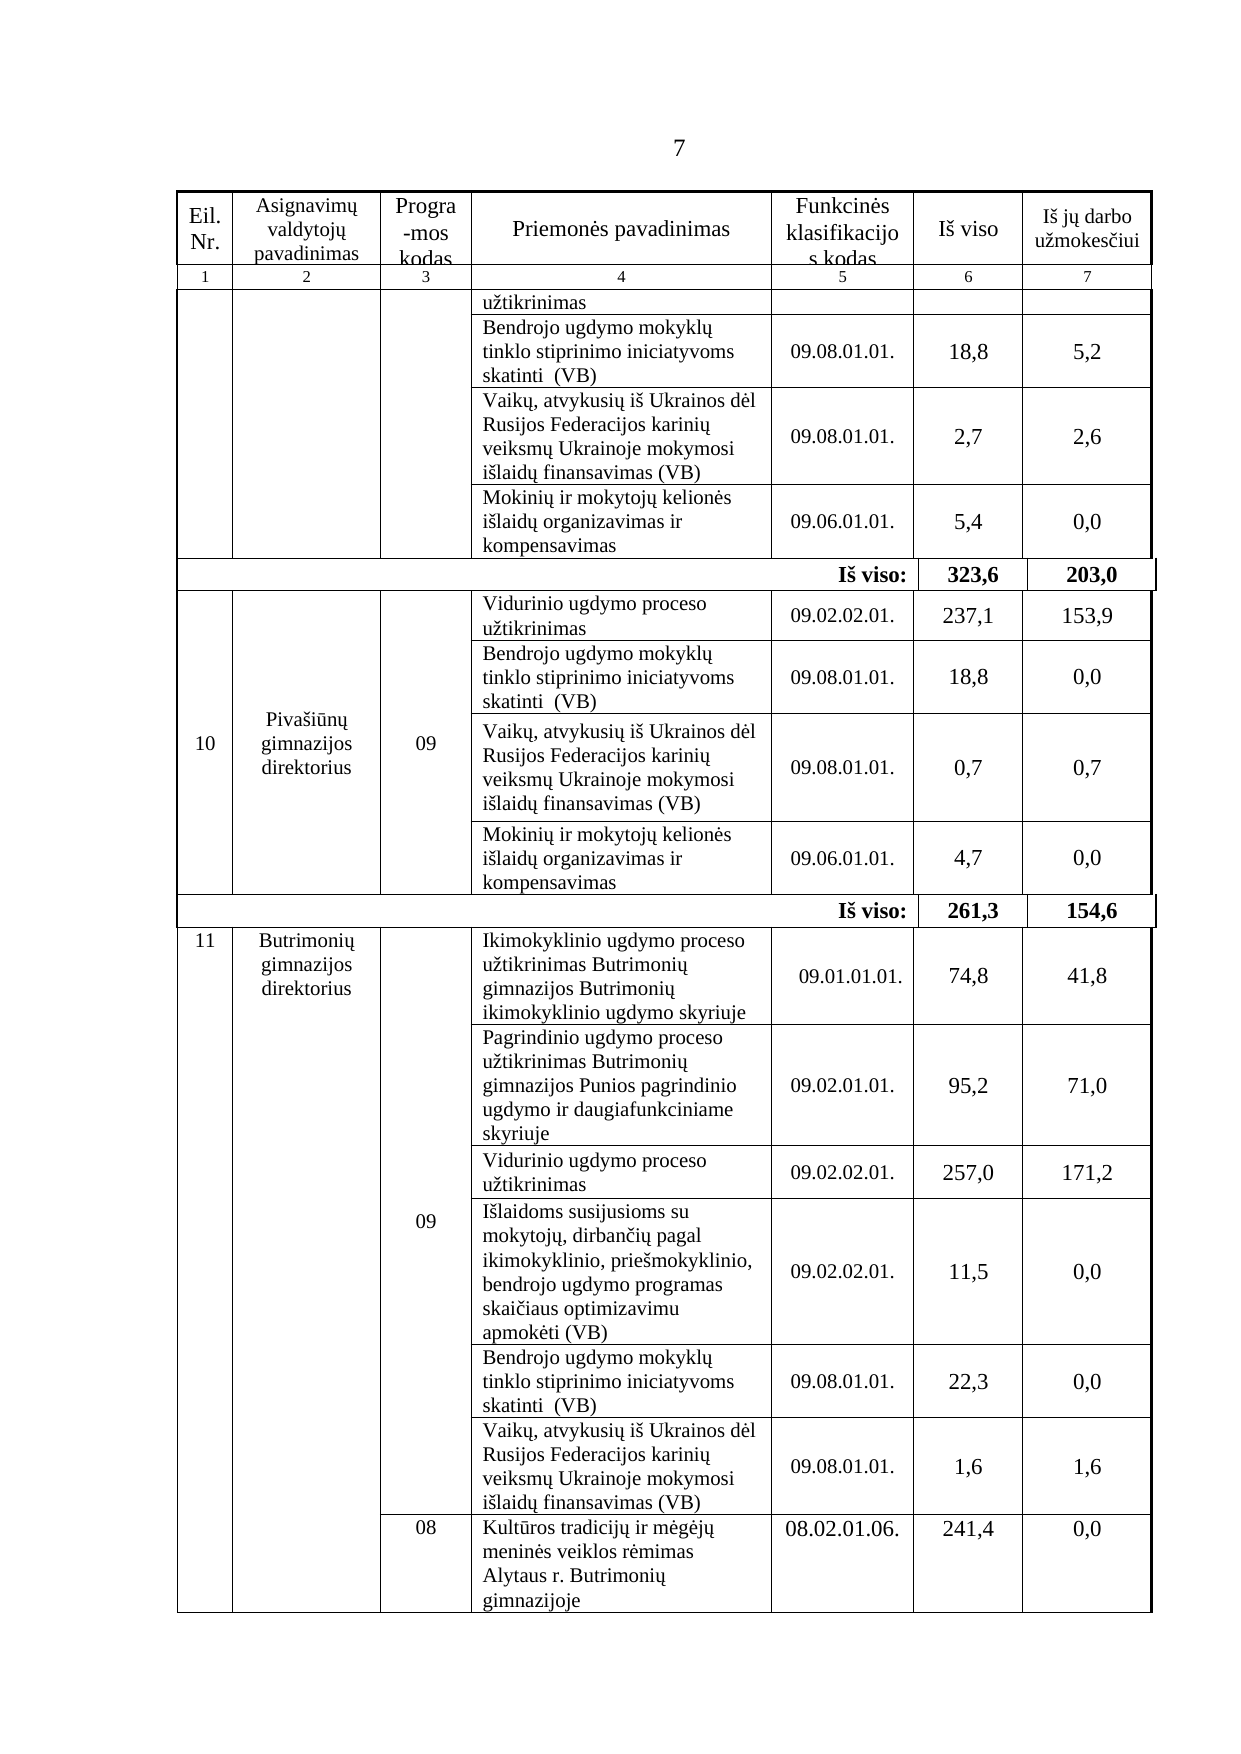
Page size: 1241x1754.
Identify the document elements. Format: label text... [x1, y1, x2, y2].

table_cell 10 [178, 591, 232, 894]
table_cell [1153, 484, 1179, 557]
table_cell 0,0 [1023, 485, 1150, 557]
table_cell [1179, 713, 1185, 821]
table_cell Butrimonių gimnazijos direktorius [233, 928, 380, 1612]
table_header Asignavimų valdytojų pavadinimas [233, 193, 380, 263]
table_cell [1179, 289, 1185, 314]
table_cell 171,2 [1023, 1146, 1150, 1198]
table_cell 11,5 [914, 1199, 1022, 1344]
table_cell [1153, 1417, 1179, 1514]
table_cell 09.08.01.01. [772, 315, 913, 387]
table_cell 0,0 [1023, 641, 1150, 713]
table_cell 18,8 [914, 315, 1022, 387]
table_cell [914, 290, 1022, 314]
table_cell 18,8 [914, 641, 1022, 713]
table_cell [1179, 484, 1185, 557]
table_cell Pagrindinio ugdymo proceso užtikrinimas Butrimonių gimnazijos Punios pagrindinio ugdymo ir daugiafunkciniame skyriuje [472, 1025, 771, 1145]
table_cell 09.06.01.01. [772, 485, 913, 557]
table_cell 09 [381, 928, 471, 1514]
table_cell [1179, 640, 1185, 713]
table_cell 41,8 [1023, 928, 1150, 1024]
table_cell Bendrojo ugdymo mokyklų tinklo stiprinimo iniciatyvoms skatinti (VB) [472, 641, 771, 713]
table_header [1156, 190, 1179, 235]
table_cell [1179, 387, 1185, 484]
table_cell 0,0 [1023, 1199, 1150, 1344]
table_cell 95,2 [914, 1025, 1022, 1145]
table_cell [1179, 235, 1185, 263]
table_cell Pivašiūnų gimnazijos direktorius [233, 591, 380, 894]
table_cell 0,0 [1023, 822, 1150, 894]
table_header Iš jų darbo užmokesčiui [1023, 193, 1150, 263]
table_cell 09.01.01.01. [772, 928, 913, 1024]
table_cell 09.02.02.01. [772, 1146, 913, 1198]
table_cell 5,4 [914, 485, 1022, 557]
table_cell [1153, 387, 1179, 484]
table_cell 0,7 [1023, 714, 1150, 821]
table_cell 09.08.01.01. [772, 641, 913, 713]
table_cell Iš viso: [178, 559, 918, 590]
table_cell 5 [772, 265, 913, 289]
table_cell [1157, 894, 1185, 927]
table_cell 09.02.02.01. [772, 1199, 913, 1344]
table_cell [1179, 1417, 1185, 1514]
table_cell 257,0 [914, 1146, 1022, 1198]
table_cell 153,9 [1023, 591, 1150, 639]
table_cell [1179, 1024, 1185, 1145]
table_cell [1153, 590, 1179, 639]
table_cell [1152, 264, 1179, 289]
table_cell [1153, 1198, 1179, 1344]
table_cell Iš viso: [178, 895, 918, 927]
table_cell [1179, 264, 1185, 289]
table_cell 1 [178, 265, 232, 289]
table_cell 74,8 [914, 928, 1022, 1024]
table_cell [1153, 927, 1179, 1024]
table_cell Kultūros tradicijų ir mėgėjų meninės veiklos rėmimas Alytaus r. Butrimonių gimnazijoje [472, 1515, 771, 1612]
table_cell Vaikų, atvykusių iš Ukrainos dėl Rusijos Federacijos karinių veiksmų Ukrainoje mokymosi išlaidų finansavimas (VB) [472, 1418, 771, 1514]
table_cell [1179, 1514, 1185, 1612]
table_cell [1179, 1198, 1185, 1344]
table_cell 2,7 [914, 388, 1022, 484]
table_cell 241,4 [914, 1515, 1022, 1612]
table_cell [1179, 821, 1185, 894]
table_cell 1,6 [914, 1418, 1022, 1514]
table_cell 2 [233, 265, 380, 289]
table_cell 22,3 [914, 1345, 1022, 1417]
table_cell 09.02.01.01. [772, 1025, 913, 1145]
table_header Iš viso [914, 193, 1022, 263]
table_cell 09 [381, 591, 471, 894]
table_cell 09.08.01.01. [772, 1345, 913, 1417]
table_cell Bendrojo ugdymo mokyklų tinklo stiprinimo iniciatyvoms skatinti (VB) [472, 315, 771, 387]
table_cell 323,6 [919, 559, 1027, 590]
table_cell 09.08.01.01. [772, 714, 913, 821]
table_header Progra-mos kodas [381, 193, 471, 263]
table_cell [178, 290, 232, 557]
table_cell 08.02.01.06. [772, 1515, 913, 1612]
table_cell 3 [381, 265, 471, 289]
table_cell [1023, 290, 1150, 314]
table_cell 261,3 [919, 895, 1027, 927]
table_cell [1153, 1344, 1179, 1417]
table_cell 09.02.02.01. [772, 591, 913, 639]
table_cell [1153, 314, 1179, 387]
table_cell užtikrinimas [472, 290, 771, 314]
table_cell 0,0 [1023, 1345, 1150, 1417]
table_cell [1153, 1514, 1179, 1612]
table_cell 09.08.01.01. [772, 1418, 913, 1514]
table_cell [1153, 713, 1179, 821]
table_cell 7 [1023, 265, 1151, 289]
table_cell 2,6 [1023, 388, 1150, 484]
table_cell Bendrojo ugdymo mokyklų tinklo stiprinimo iniciatyvoms skatinti (VB) [472, 1345, 771, 1417]
table_cell Ikimokyklinio ugdymo proceso užtikrinimas Butrimonių gimnazijos Butrimonių ikimokyklinio ugdymo skyriuje [472, 928, 771, 1024]
table_cell 4 [472, 265, 771, 289]
table_cell [1153, 1024, 1179, 1145]
table_cell [1179, 314, 1185, 387]
table_cell 6 [914, 265, 1022, 289]
table_cell [1153, 1145, 1179, 1198]
table_cell [1179, 590, 1185, 639]
table_cell [1153, 289, 1179, 314]
table_cell [381, 290, 471, 557]
table_cell 71,0 [1023, 1025, 1150, 1145]
table_cell [1153, 640, 1179, 713]
table_cell 154,6 [1028, 894, 1155, 927]
table_cell 203,0 [1028, 558, 1155, 590]
table_cell [1153, 821, 1179, 894]
table_header Eil. Nr. [178, 193, 232, 263]
table_cell [1153, 235, 1179, 263]
table_cell Vaikų, atvykusių iš Ukrainos dėl Rusijos Federacijos karinių veiksmų Ukrainoje mokymosi išlaidų finansavimas (VB) [472, 388, 771, 484]
table_cell [233, 290, 380, 557]
table_cell 0,0 [1023, 1515, 1150, 1612]
table_cell [1179, 1344, 1185, 1417]
table_cell [1179, 1145, 1185, 1198]
table_cell [1179, 927, 1185, 1024]
table_cell Išlaidoms susijusioms su mokytojų, dirbančių pagal ikimokyklinio, priešmokyklinio, bendrojo ugdymo programas skaičiaus optimizavimu apmokėti (VB) [472, 1199, 771, 1344]
table_cell 237,1 [914, 591, 1022, 639]
table_cell 5,2 [1023, 315, 1150, 387]
table_header Priemonės pavadinimas [472, 193, 771, 263]
table_header Funkcinės klasifikacijos kodas [772, 193, 913, 263]
table_cell Vaikų, atvykusių iš Ukrainos dėl Rusijos Federacijos karinių veiksmų Ukrainoje mokymosi išlaidų finansavimas (VB) [472, 714, 771, 821]
table_cell [1157, 558, 1185, 590]
table_header [1179, 190, 1185, 235]
table_cell Mokinių ir mokytojų kelionės išlaidų organizavimas ir kompensavimas [472, 485, 771, 557]
table_cell 4,7 [914, 822, 1022, 894]
table_cell 09.06.01.01. [772, 822, 913, 894]
table_cell 1,6 [1023, 1418, 1150, 1514]
table_cell Vidurinio ugdymo proceso užtikrinimas [472, 1146, 771, 1198]
table_cell [772, 290, 913, 314]
table_cell 11 [178, 928, 232, 1612]
table_cell 08 [381, 1515, 471, 1612]
table_cell 0,7 [914, 714, 1022, 821]
table_cell Vidurinio ugdymo proceso užtikrinimas [472, 591, 771, 639]
table_cell Mokinių ir mokytojų kelionės išlaidų organizavimas ir kompensavimas [472, 822, 771, 894]
table_cell 09.08.01.01. [772, 388, 913, 484]
